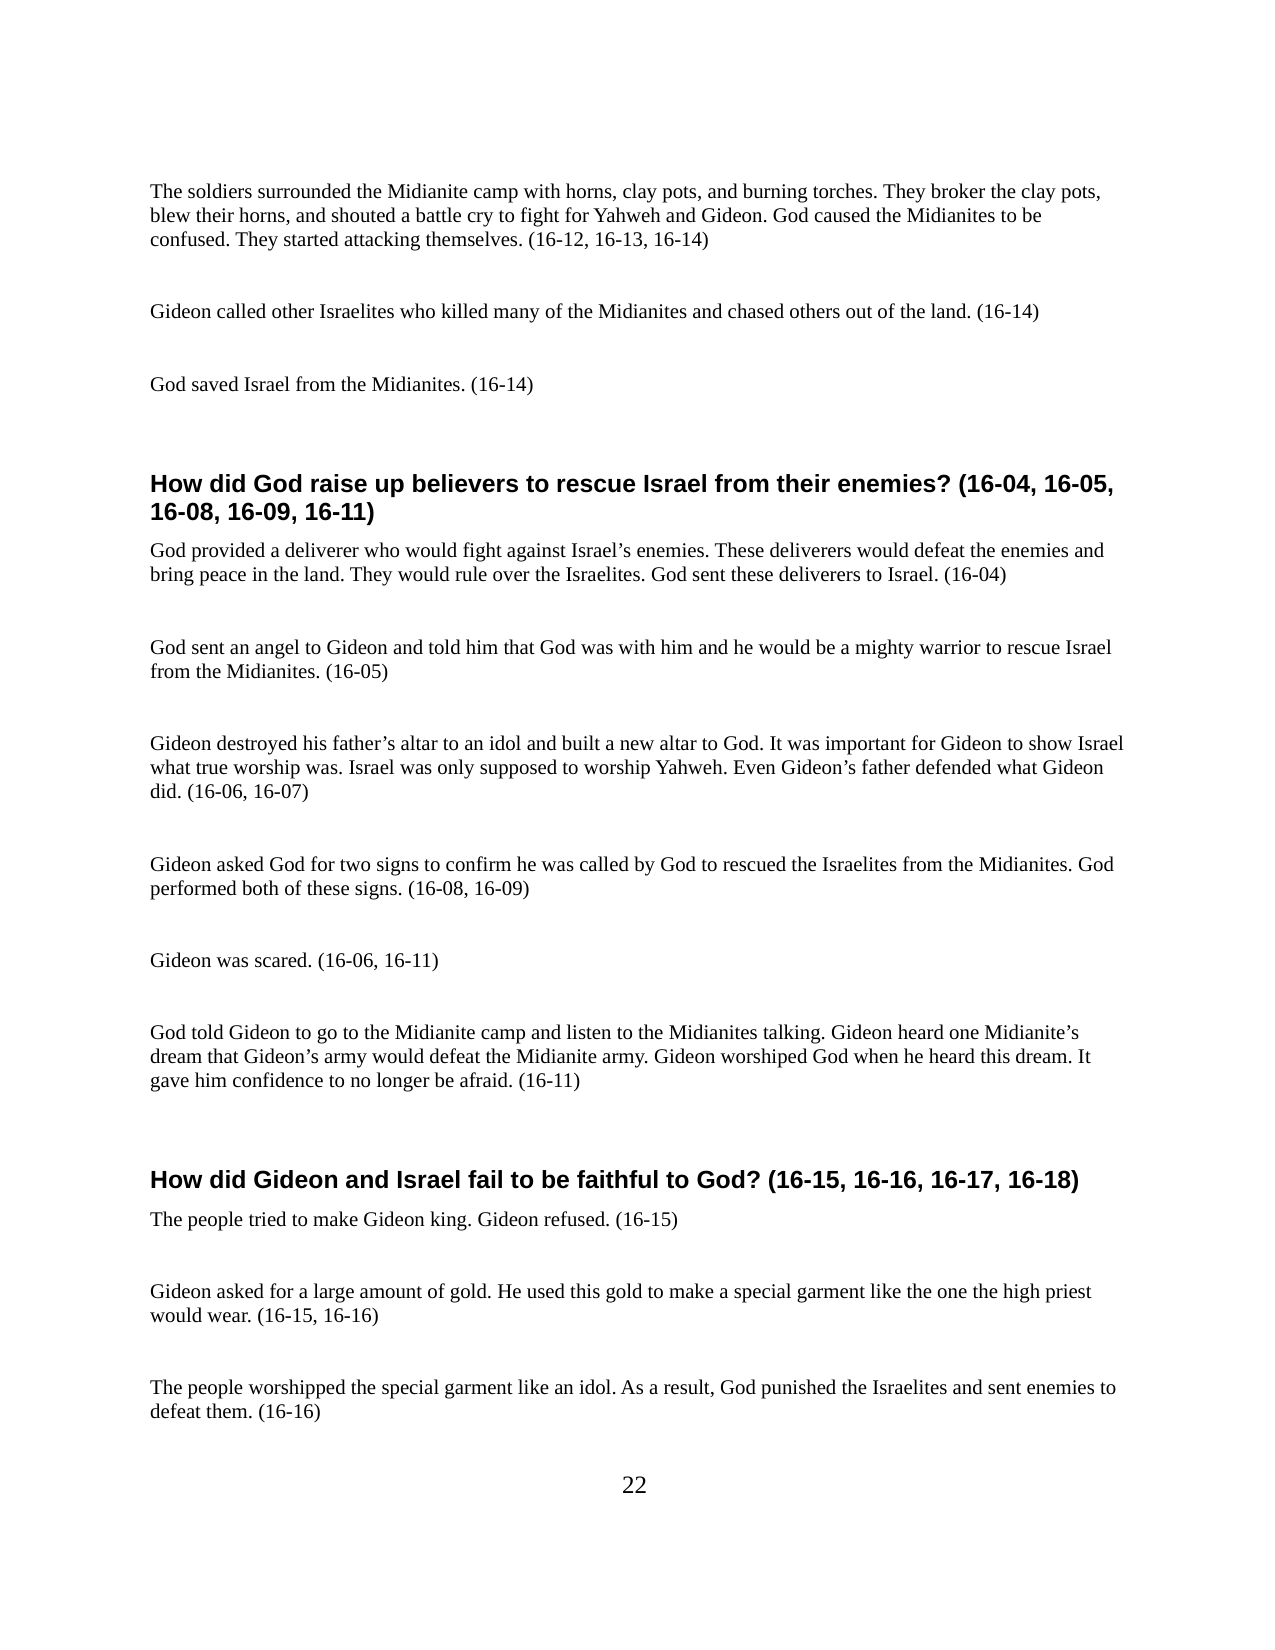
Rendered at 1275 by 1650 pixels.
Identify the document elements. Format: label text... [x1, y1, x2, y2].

text Gideon destroyed his father’s altar to an idol and built a new altar to God. It was important for Gideon to show Israel what true worship was. Israel was only supposed to worship Yahweh. Even Gideon’s father defended what Gideon did. (16-06, 16-07) [150, 731, 1125, 803]
text God saved Israel from the Midianites. (16-14) [150, 371, 1125, 396]
text Gideon asked God for two signs to confirm he was called by God to rescued the Israelites from the Midianites. God performed both of these signs. (16-08, 16-09) [150, 851, 1125, 899]
subtitle How did God raise up believers to rescue Israel from their enemies? (16-04, 16-05, 16-08, 16-09, 16-11) [150, 469, 1125, 526]
text God told Gideon to go to the Midianite camp and listen to the Midianites talking. Gideon heard one Midianite’s dream that Gideon’s army would defeat the Midianite army. Gideon worshiped God when he heard this dream. It gave him confidence to no longer be afraid. (16-11) [150, 1020, 1125, 1092]
text The people tried to make Gideon king. Gideon refused. (16-15) [150, 1207, 1125, 1231]
text Gideon called other Israelites who killed many of the Midianites and chased others out of the land. (16-14) [150, 299, 1125, 323]
text Gideon asked for a large amount of gold. He used this gold to make a special garment like the one the high priest would wear. (16-15, 16-16) [150, 1279, 1125, 1327]
text Gideon was scared. (16-06, 16-11) [150, 948, 1125, 972]
text God sent an angel to Gideon and told him that God was with him and he would be a mighty warrior to rescue Israel from the Midianites. (16-05) [150, 635, 1125, 683]
text God provided a deliverer who would fight against Israel’s enemies. These deliverers would defeat the enemies and bring peace in the land. They would rule over the Israelites. God sent these deliverers to Israel. (16-04) [150, 538, 1125, 586]
text The soldiers surrounded the Midianite camp with horns, clay pots, and burning torches. They broker the clay pots, blew their horns, and shouted a battle cry to fight for Yahweh and Gideon. God caused the Midianites to be confused. They started attacking themselves. (16-12, 16-13, 16-14) [150, 179, 1125, 251]
subtitle How did Gideon and Israel fail to be faithful to God? (16-15, 16-16, 16-17, 16-18) [150, 1166, 1125, 1194]
text The people worshipped the special garment like an idol. As a result, God punished the Israelites and sent enemies to defeat them. (16-16) [150, 1375, 1125, 1423]
